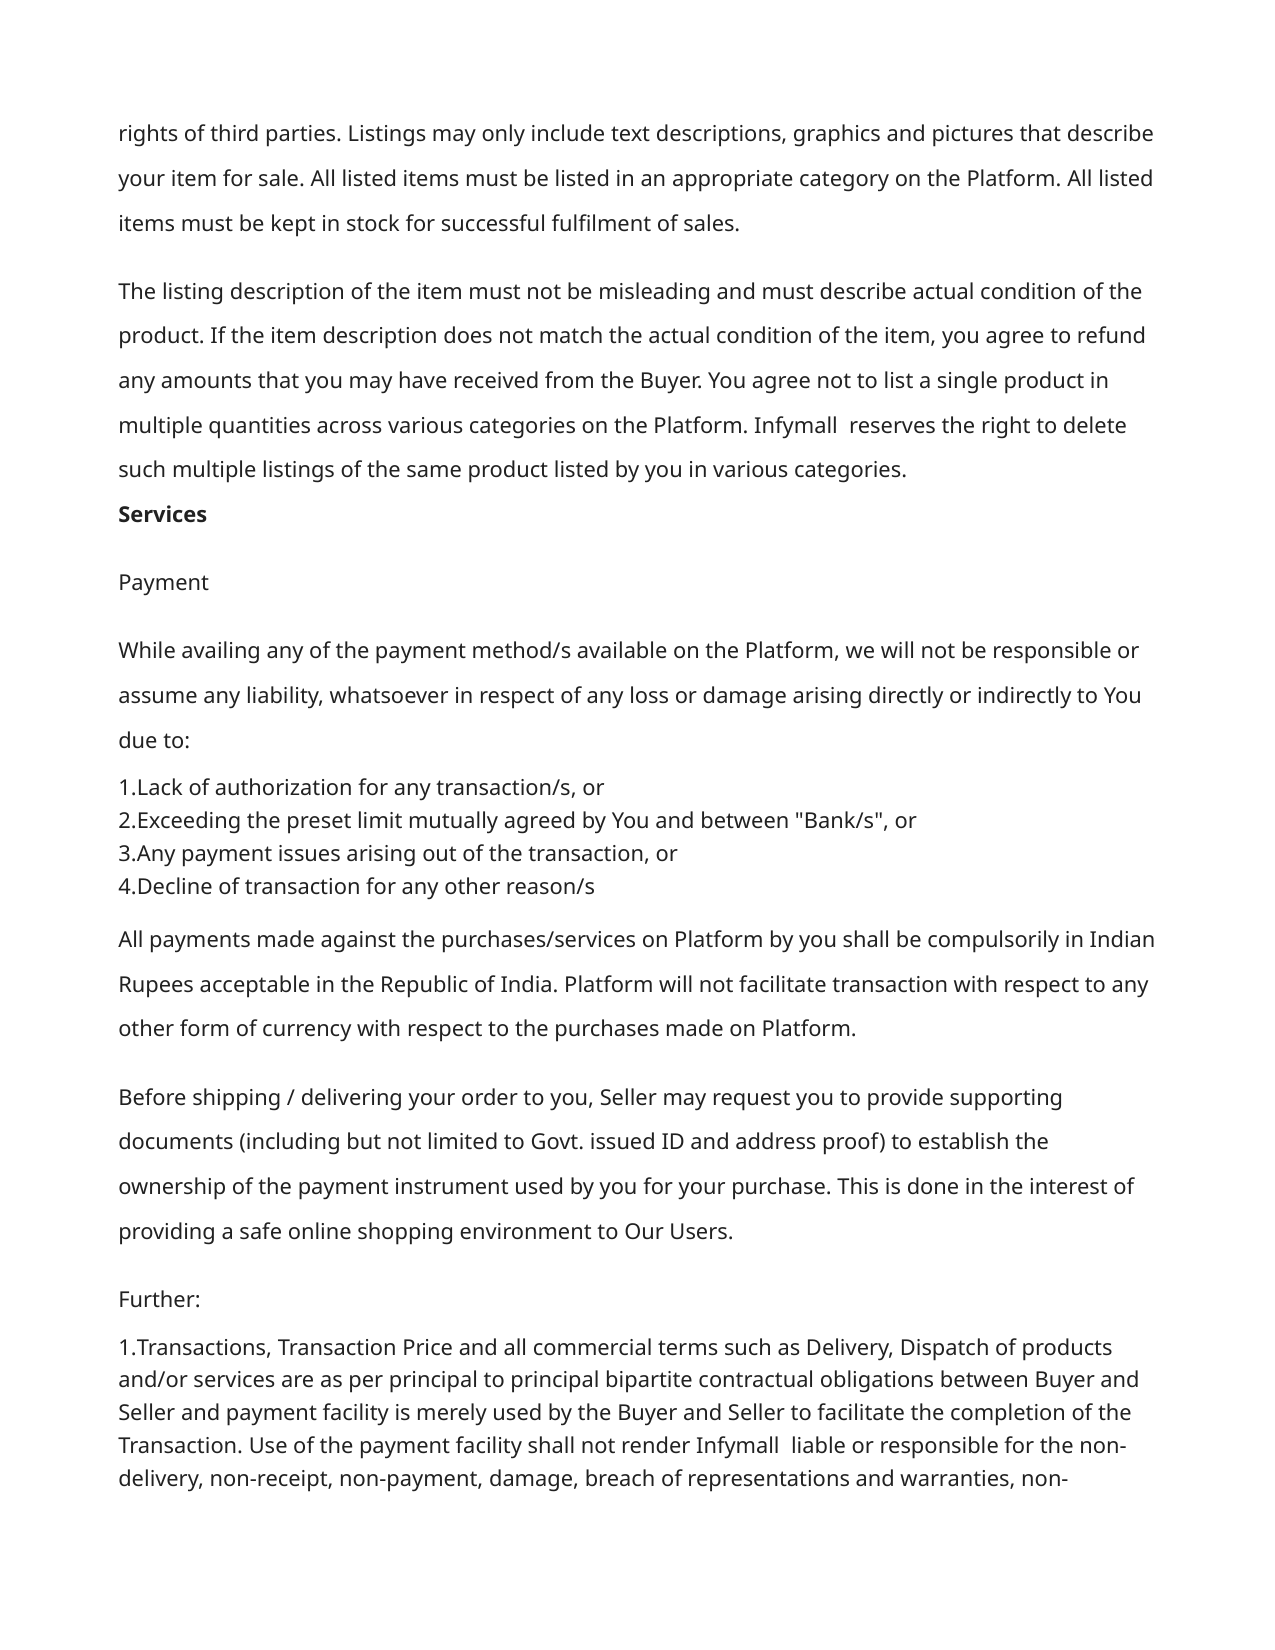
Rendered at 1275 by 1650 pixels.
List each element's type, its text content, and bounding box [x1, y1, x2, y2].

list Exceeding the preset limit mutually agreed by You and between "Bank/s", or [118, 802, 1157, 835]
list Any payment issues arising out of the transaction, or [118, 835, 1157, 868]
text While availing any of the payment method/s available on the Platform, we will not be responsible or assume any liability, whatsoever in respect of any loss or damage arising directly or indirectly to You due to: [118, 635, 1157, 754]
text rights of third parties. Listings may only include text descriptions, graphics and pictures that describe your item for sale. All listed items must be listed in an appropriate category on the Platform. All listed items must be kept in stock for successful fulfilment of sales. [118, 118, 1157, 237]
text All payments made against the purchases/services on Platform by you shall be compulsorily in Indian Rupees acceptable in the Republic of India. Platform will not facilitate transaction with respect to any other form of currency with respect to the purchases made on Platform. [118, 924, 1157, 1043]
text Services [118, 499, 1157, 529]
text Payment [118, 567, 1157, 597]
list Decline of transaction for any other reason/s [118, 868, 1157, 901]
text Before shipping / delivering your order to you, Seller may request you to provide supporting documents (including but not limited to Govt. issued ID and address proof) to establish the ownership of the payment instrument used by you for your purchase. This is done in the interest of providing a safe online shopping environment to Our Users. [118, 1082, 1157, 1245]
text The listing description of the item must not be misleading and must describe actual condition of the product. If the item description does not match the actual condition of the item, you agree to refund any amounts that you may have received from the Buyer. You agree not to list a single product in multiple quantities across various categories on the Platform. Infymall reserves the right to delete such multiple listings of the same product listed by you in various categories. [118, 276, 1157, 484]
text Further: [118, 1284, 1157, 1313]
list Transactions, Transaction Price and all commercial terms such as Delivery, Dispatch of products and/or services are as per principal to principal bipartite contractual obligations between Buyer and Seller and payment facility is merely used by the Buyer and Seller to facilitate the completion of the Transaction. Use of the payment facility shall not render Infymall liable or responsible for the non-delivery, non-receipt, non-payment, damage, breach of representations and warranties, non- [118, 1328, 1157, 1492]
list Lack of authorization for any transaction/s, or [118, 769, 1157, 802]
